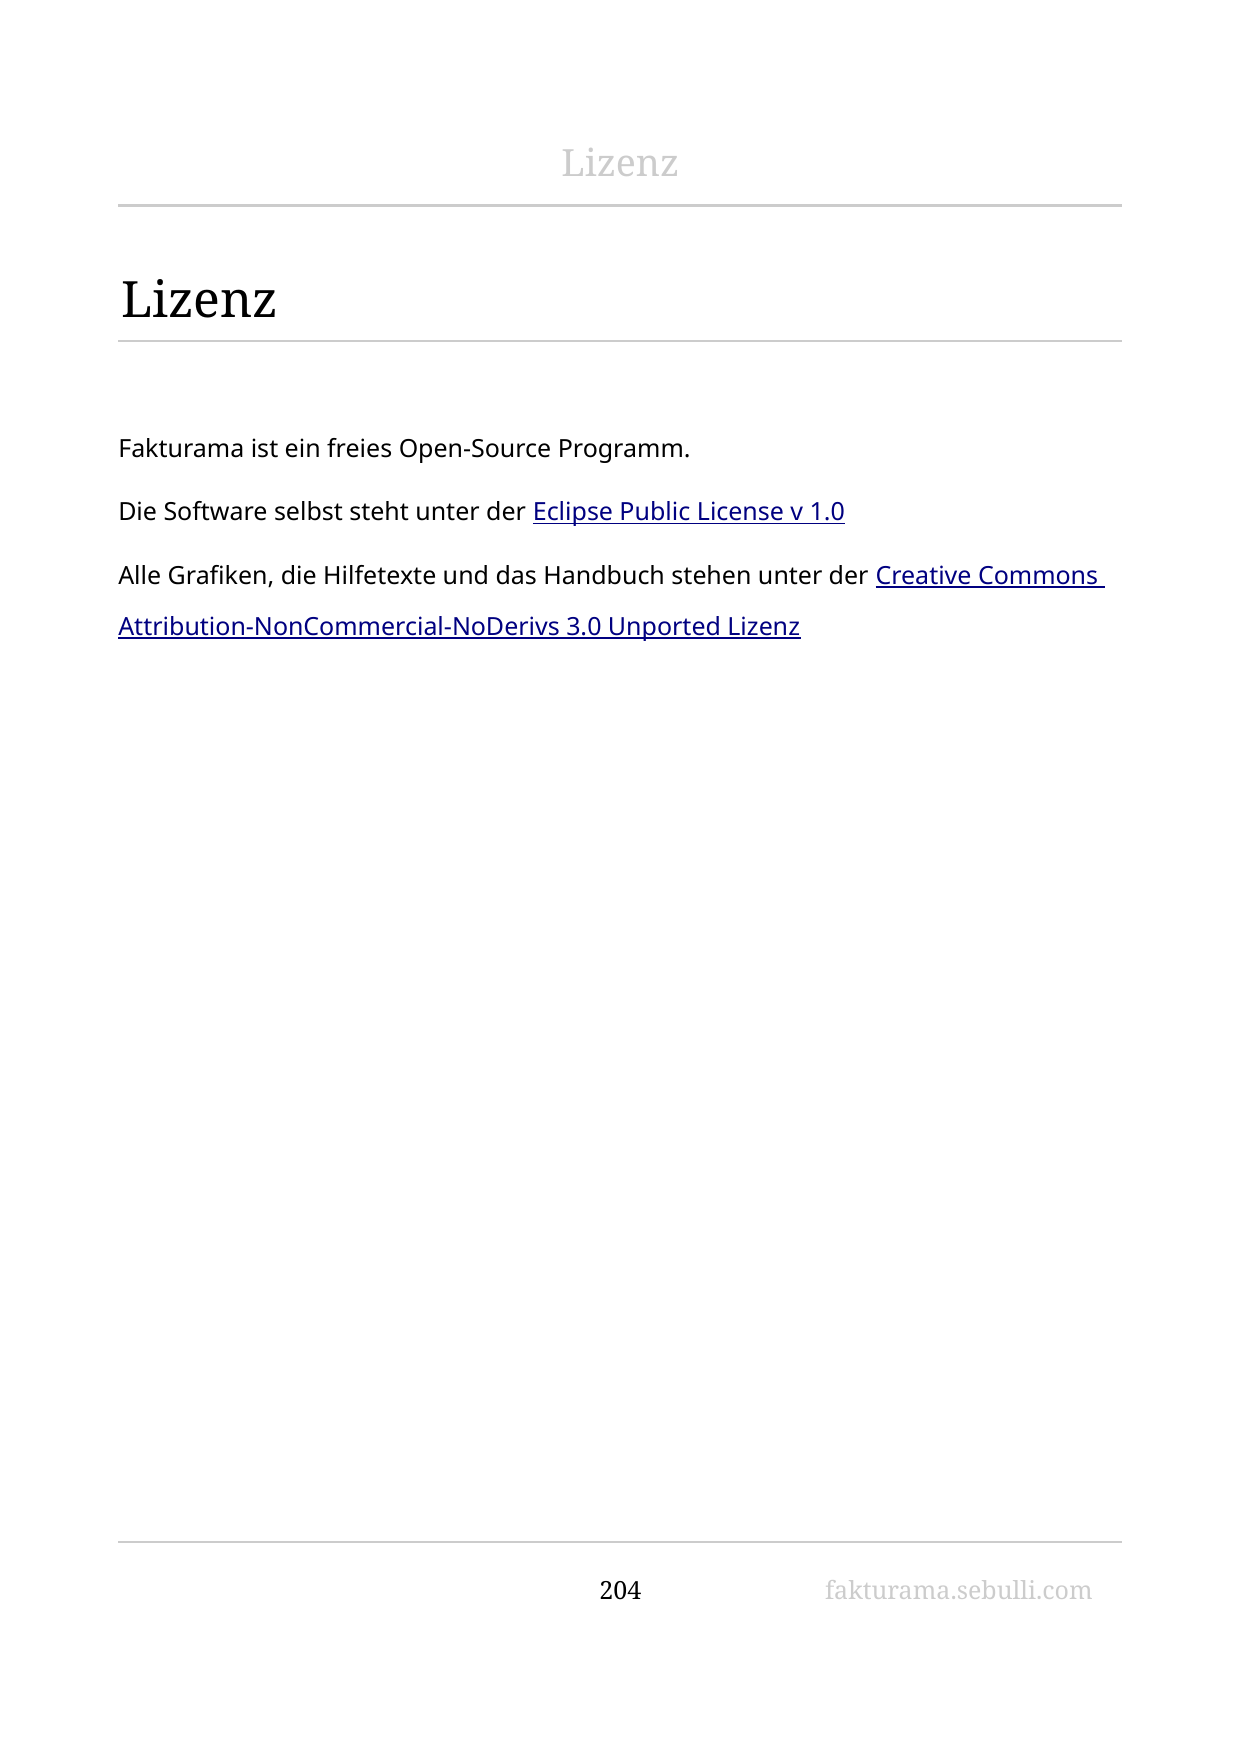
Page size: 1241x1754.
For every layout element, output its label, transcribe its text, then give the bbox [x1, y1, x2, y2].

text Die Software selbst steht unter der Eclipse Public License v 1.0 [118, 494, 1122, 528]
text Alle Grafiken, die Hilfetexte und das Handbuch stehen unter der Creative Commons Attribution-NonCommercial-NoDerivs 3.0 Unported Lizenz [118, 557, 1122, 642]
text Fakturama ist ein freies Open-Source Programm. [118, 430, 1122, 464]
subtitle Lizenz [118, 261, 1122, 340]
